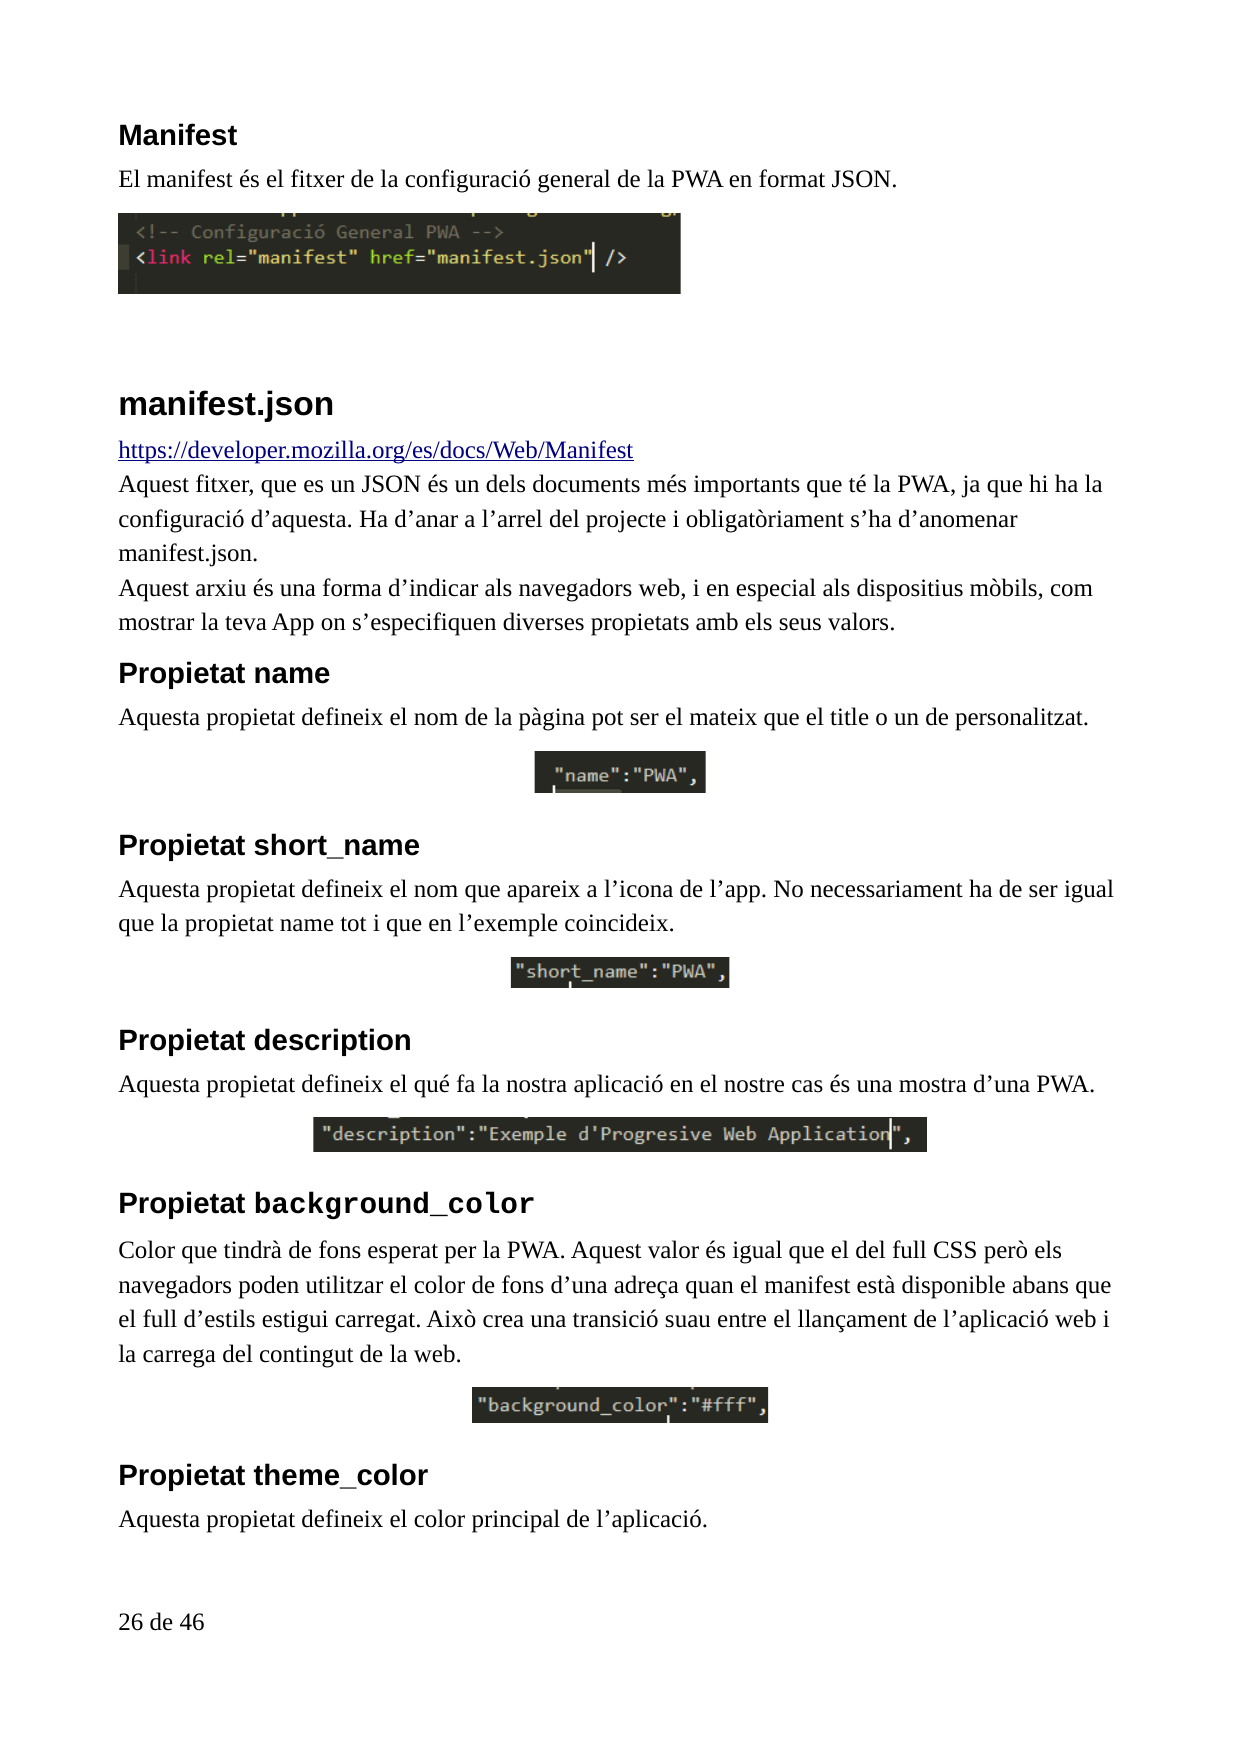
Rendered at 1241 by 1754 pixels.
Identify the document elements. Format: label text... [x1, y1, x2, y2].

picture [510, 957, 730, 988]
text Aquesta propietat defineix el color principal de l’aplicació. [118, 1504, 1122, 1533]
picture [472, 1387, 769, 1423]
text Aquesta propietat defineix el nom que apareix a l’icona de l’app. No necessariament ha de ser igual que la propietat name tot i que en l’exemple coincideix. [118, 874, 1122, 937]
subtitle Propietat theme_color [118, 1458, 1122, 1491]
picture [534, 751, 706, 793]
text Color que tindrà de fons esperat per la PWA. Aquest valor és igual que el del full CSS però els navegadors poden utilitzar el color de fons d’una adreça quan el manifest està disponible abans que el full d’estils estigui carregat. Això crea una transició suau entre el llançament de l’aplicació web i la carrega del contingut de la web. [118, 1235, 1122, 1367]
picture [313, 1117, 927, 1152]
text Aquest fitxer, que es un JSON és un dels documents més importants que té la PWA, ja que hi ha la configuració d’aquesta. Ha d’anar a l’arrel del projecte i obligatòriament s’ha d’anomenar manifest.json. [118, 469, 1122, 567]
subtitle Manifest [118, 118, 1122, 152]
text El manifest és el fitxer de la configuració general de la PWA en format JSON. [118, 164, 1122, 193]
text Aquest arxiu és una forma d’indicar als navegadors web, i en especial als dispositius mòbils, com mostrar la teva App on s’especifiquen diverses propietats amb els seus valors. [118, 573, 1122, 636]
subtitle Propietat background_color [118, 1186, 1122, 1223]
subtitle Propietat short_name [118, 828, 1122, 861]
subtitle manifest.json [118, 384, 1122, 422]
text Aquesta propietat defineix el qué fa la nostra aplicació en el nostre cas és una mostra d’una PWA. [118, 1069, 1122, 1097]
picture [118, 213, 681, 294]
text Aquesta propietat defineix el nom de la pàgina pot ser el mateix que el title o un de personalitzat. [118, 702, 1122, 731]
subtitle Propietat name [118, 656, 1122, 690]
text https://developer.mozilla.org/es/docs/Web/Manifest [118, 435, 1122, 463]
subtitle Propietat description [118, 1022, 1122, 1056]
